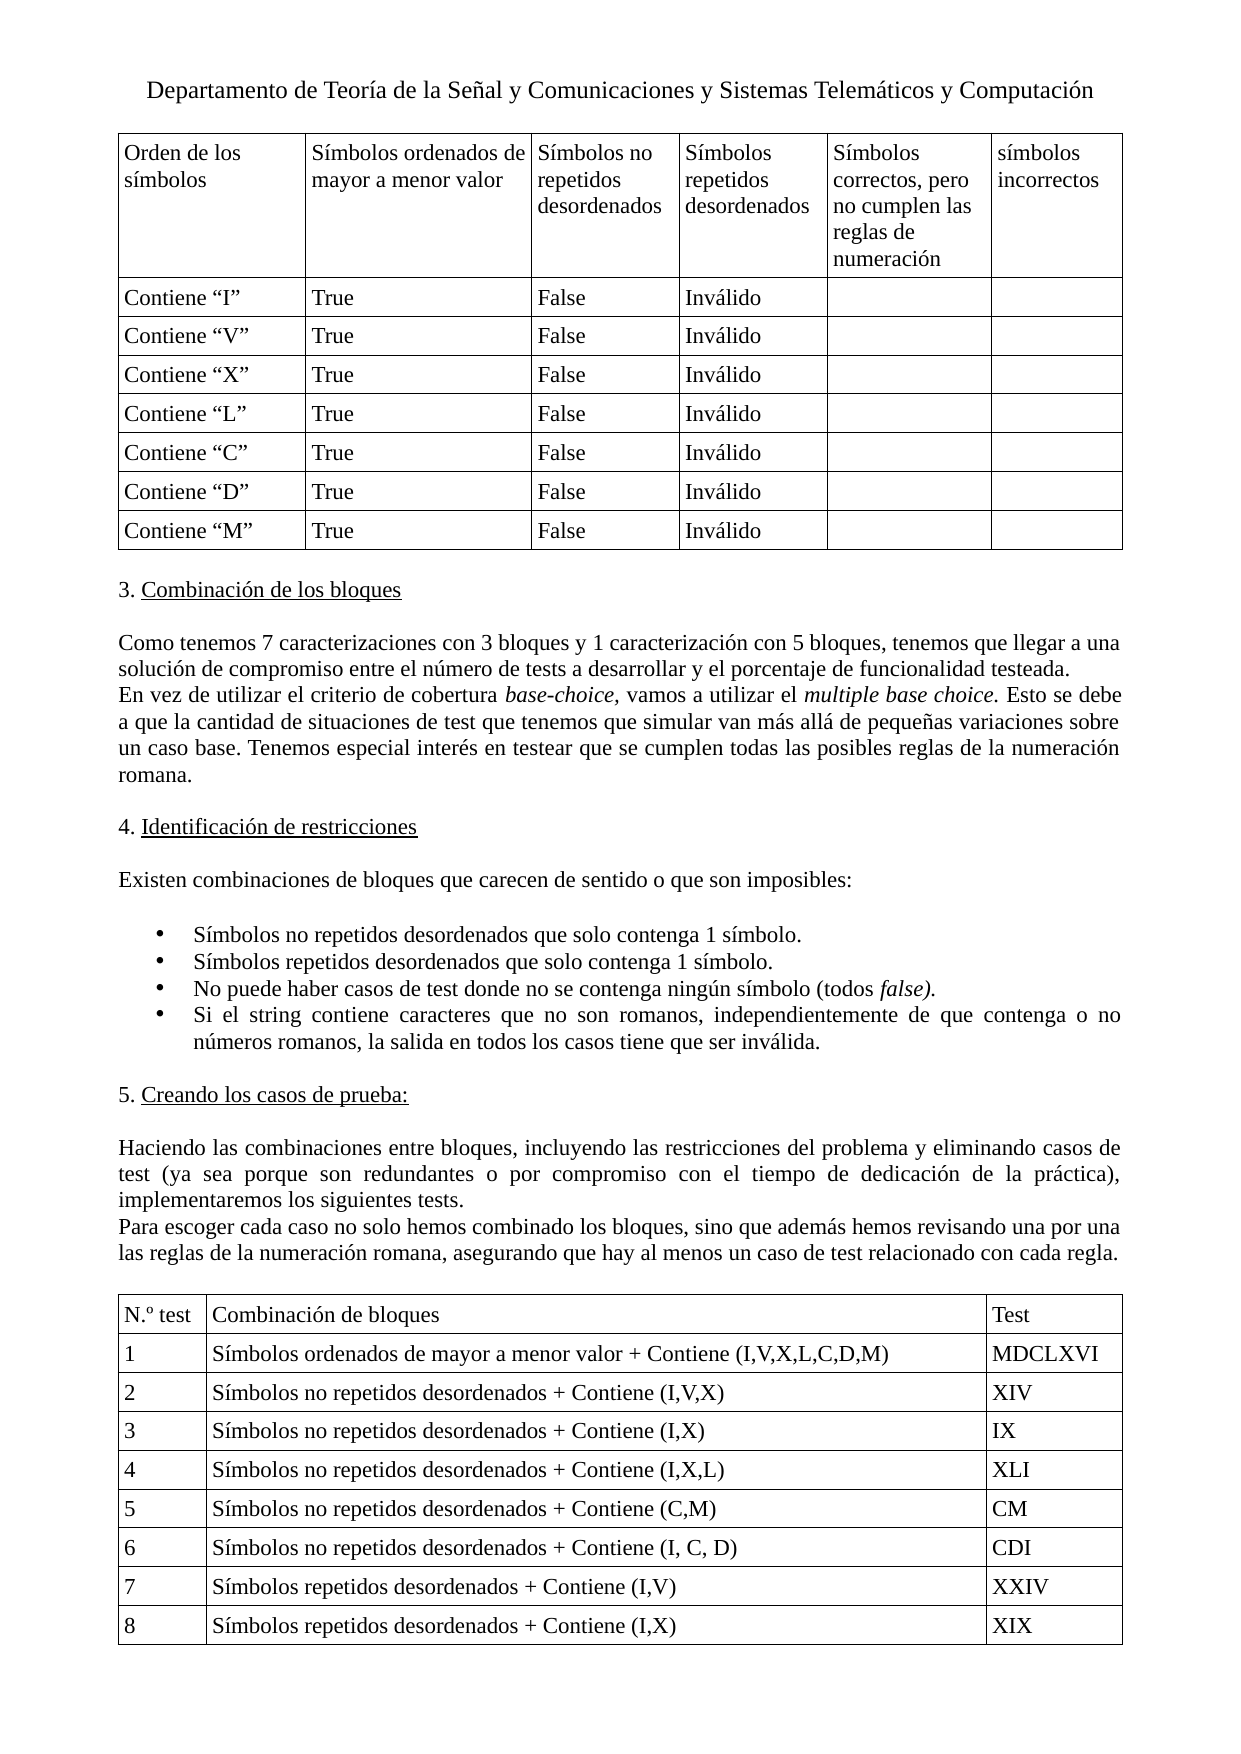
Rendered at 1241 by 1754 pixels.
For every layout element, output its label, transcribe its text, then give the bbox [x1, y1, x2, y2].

table_cell False [532, 278, 679, 316]
table_cell Símbolos no repetidos desordenados + Contiene (I,X) [207, 1412, 986, 1449]
table_cell 3 [119, 1412, 206, 1449]
text Existen combinaciones de bloques que carecen de sentido o que son imposibles: [118, 866, 1122, 892]
table_cell True [306, 394, 531, 432]
list Si el string contiene caracteres que no son romanos, independientemente de que contenga o no números romanos, la salida en todos los casos tiene que ser inválida. [156, 1001, 1122, 1054]
table_cell Contiene “I” [119, 278, 305, 316]
table_cell Contiene “D” [119, 472, 305, 510]
table_cell 7 [119, 1567, 206, 1605]
table_cell IX [987, 1412, 1122, 1449]
table_header Combinación de bloques [207, 1295, 986, 1333]
table_cell Símbolos ordenados de mayor a menor valor [306, 134, 531, 277]
table_cell [828, 511, 991, 549]
table_cell False [532, 317, 679, 354]
list Símbolos repetidos desordenados que solo contenga 1 símbolo. [156, 948, 1122, 975]
table_cell Contiene “C” [119, 433, 305, 471]
table_cell True [306, 433, 531, 471]
table_cell 4 [119, 1451, 206, 1488]
table_cell [828, 472, 991, 510]
table_cell Símbolos no repetidos desordenados + Contiene (I,X,L) [207, 1451, 986, 1488]
table_cell Símbolos repetidos desordenados [680, 134, 827, 277]
table_cell Inválido [680, 511, 827, 549]
table_cell [828, 317, 991, 354]
text Para escoger cada caso no solo hemos combinado los bloques, sino que además hemos revisando una por una las reglas de la numeración romana, asegurando que hay al menos un caso de test relacionado con cada regla. [118, 1213, 1122, 1265]
table_cell False [532, 356, 679, 393]
list No puede haber casos de test donde no se contenga ningún símbolo (todos false). [156, 975, 1122, 1001]
table_cell Inválido [680, 356, 827, 393]
table_cell Contiene “L” [119, 394, 305, 432]
table_cell [828, 394, 991, 432]
table_cell 1 [119, 1334, 206, 1372]
table_cell [992, 511, 1122, 549]
table_cell True [306, 472, 531, 510]
table_cell Símbolos ordenados de mayor a menor valor + Contiene (I,V,X,L,C,D,M) [207, 1334, 986, 1372]
text 4. Identificación de restricciones [118, 813, 1122, 840]
table_cell 6 [119, 1528, 206, 1566]
table_cell símbolos incorrectos [992, 134, 1122, 277]
table_cell [992, 278, 1122, 316]
table_cell True [306, 278, 531, 316]
table_cell [828, 278, 991, 316]
table_cell Contiene “X” [119, 356, 305, 393]
table_cell 5 [119, 1490, 206, 1527]
table_cell [992, 433, 1122, 471]
table_cell [992, 317, 1122, 354]
table_cell CDI [987, 1528, 1122, 1566]
table_cell Símbolos repetidos desordenados + Contiene (I,V) [207, 1567, 986, 1605]
table_cell CM [987, 1490, 1122, 1527]
table_cell Símbolos no repetidos desordenados + Contiene (C,M) [207, 1490, 986, 1527]
table_cell [992, 356, 1122, 393]
table_cell Símbolos repetidos desordenados + Contiene (I,X) [207, 1606, 986, 1644]
table_cell True [306, 511, 531, 549]
table_cell Contiene “V” [119, 317, 305, 354]
table_cell Contiene “M” [119, 511, 305, 549]
table_cell Símbolos no repetidos desordenados + Contiene (I, C, D) [207, 1528, 986, 1566]
list Símbolos no repetidos desordenados que solo contenga 1 símbolo. [156, 921, 1122, 948]
table_cell 2 [119, 1373, 206, 1411]
table_cell [828, 433, 991, 471]
table_cell Símbolos correctos, pero no cumplen las reglas de numeración [828, 134, 991, 277]
table_cell Símbolos no repetidos desordenados [532, 134, 679, 277]
text En vez de utilizar el criterio de cobertura base-choice, vamos a utilizar el multiple base choice. Esto se debe a que la cantidad de situaciones de test que tenemos que simular van más allá de pequeñas variaciones sobre un caso base. Tenemos especial interés en testear que se cumplen todas las posibles reglas de la numeración romana. [118, 682, 1122, 787]
table_cell False [532, 433, 679, 471]
table_cell XIV [987, 1373, 1122, 1411]
table_cell Inválido [680, 433, 827, 471]
text Haciendo las combinaciones entre bloques, incluyendo las restricciones del problema y eliminando casos de test (ya sea porque son redundantes o por compromiso con el tiempo de dedicación de la práctica), implementaremos los siguientes tests. [118, 1134, 1122, 1213]
table_cell Símbolos no repetidos desordenados + Contiene (I,V,X) [207, 1373, 986, 1411]
table_cell XIX [987, 1606, 1122, 1644]
table_cell MDCLXVI [987, 1334, 1122, 1372]
table_cell False [532, 394, 679, 432]
table_cell Inválido [680, 278, 827, 316]
table_header N.º test [119, 1295, 206, 1333]
table_cell XLI [987, 1451, 1122, 1488]
table_header Test [987, 1295, 1122, 1333]
table_cell Inválido [680, 317, 827, 354]
table_cell [992, 472, 1122, 510]
table_cell Inválido [680, 472, 827, 510]
table_cell Orden de los símbolos [119, 134, 305, 277]
table_cell True [306, 356, 531, 393]
table_cell True [306, 317, 531, 354]
text 3. Combinación de los bloques [118, 576, 1122, 602]
table_cell False [532, 472, 679, 510]
table_cell [828, 356, 991, 393]
table_cell False [532, 511, 679, 549]
text Como tenemos 7 caracterizaciones con 3 bloques y 1 caracterización con 5 bloques, tenemos que llegar a una solución de compromiso entre el número de tests a desarrollar y el porcentaje de funcionalidad testeada. [118, 629, 1122, 682]
table_cell Inválido [680, 394, 827, 432]
table_cell [992, 394, 1122, 432]
text 5. Creando los casos de prueba: [118, 1081, 1122, 1107]
table_cell XXIV [987, 1567, 1122, 1605]
table_cell 8 [119, 1606, 206, 1644]
